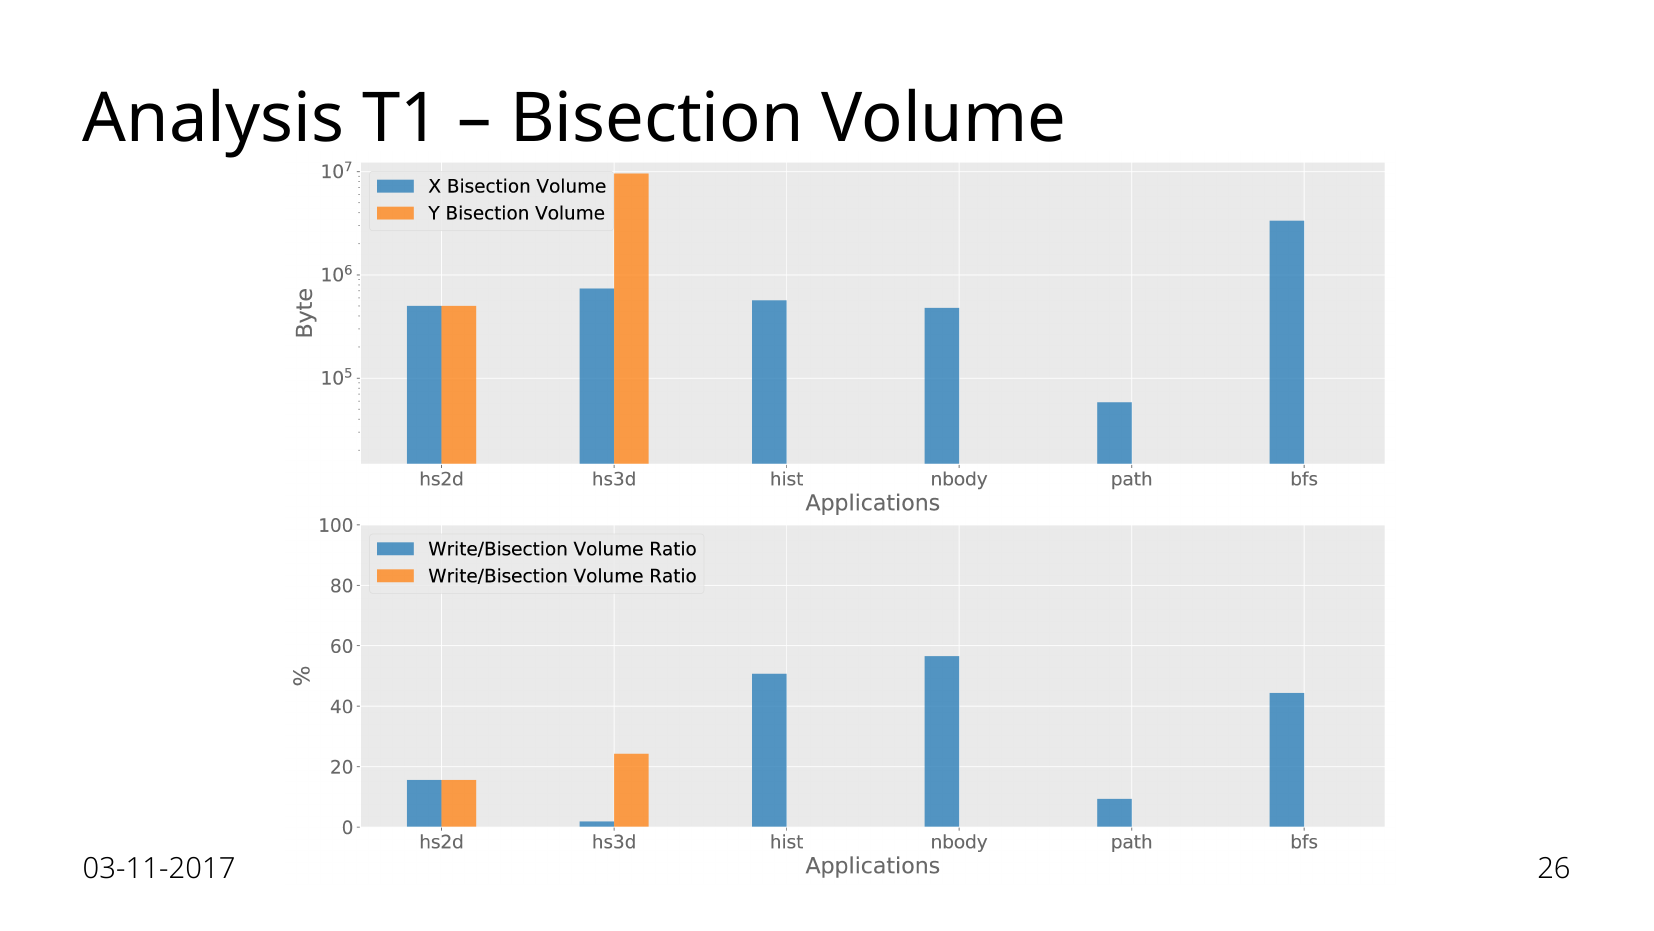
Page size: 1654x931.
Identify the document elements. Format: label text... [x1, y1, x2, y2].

picture [285, 151, 1396, 886]
title Analysis T1 – Bisection Volume [82, 37, 1571, 193]
